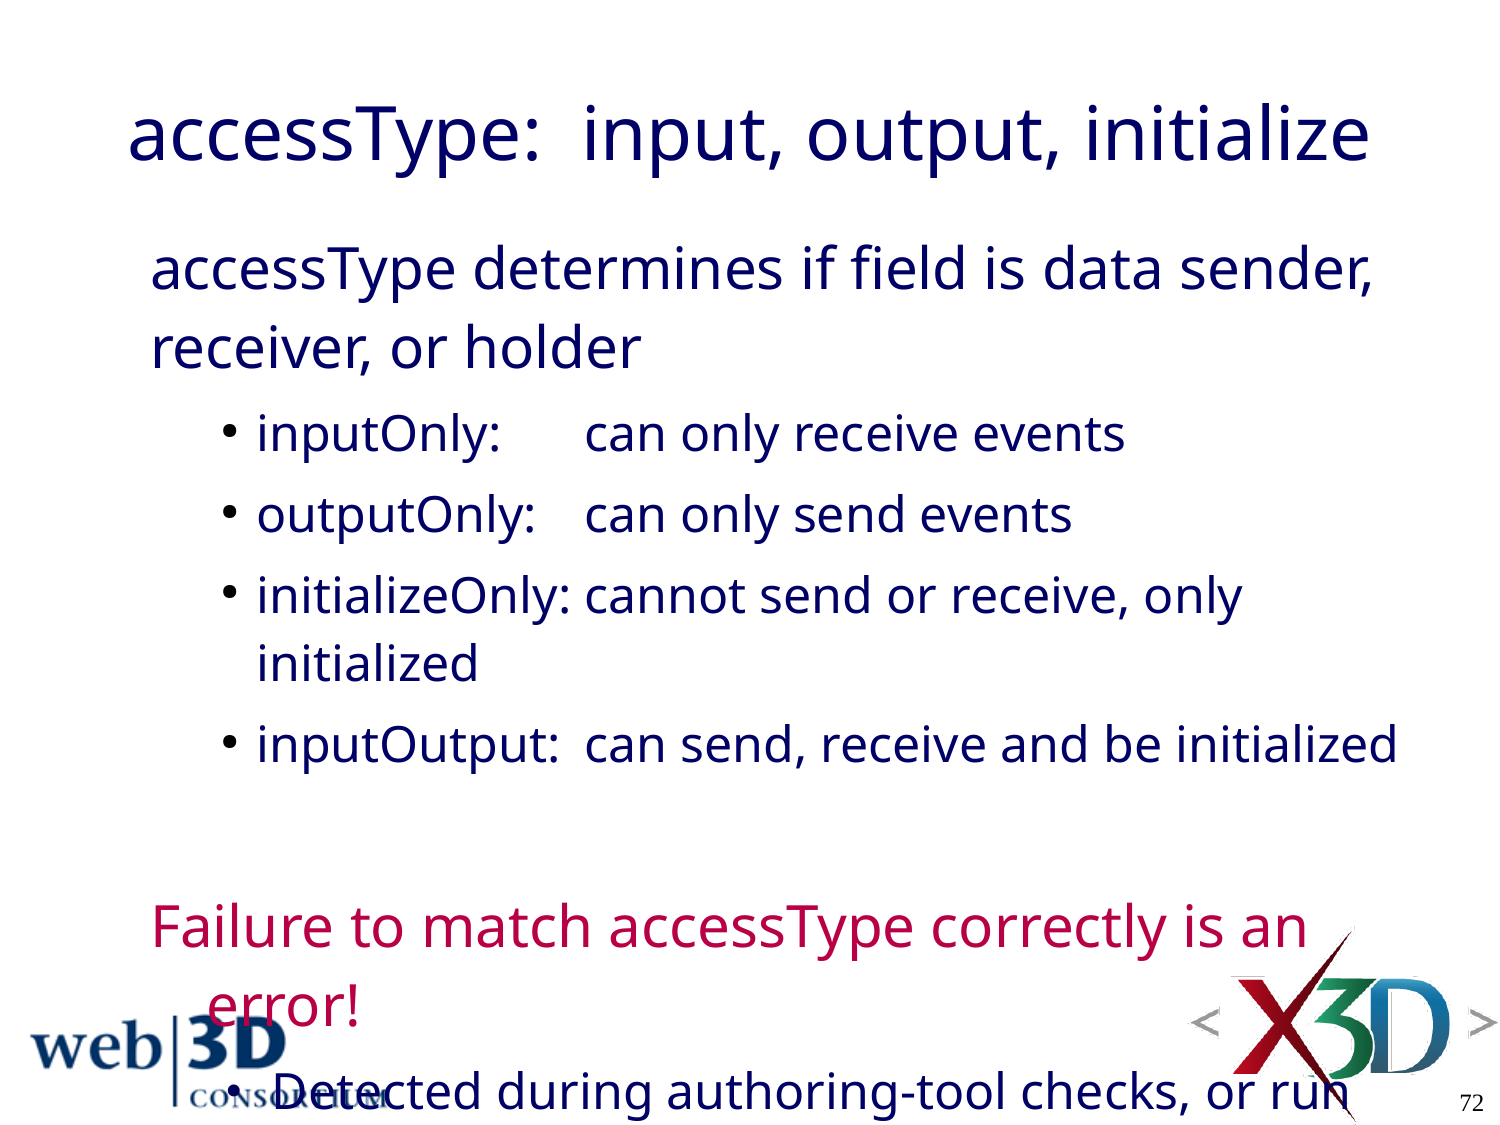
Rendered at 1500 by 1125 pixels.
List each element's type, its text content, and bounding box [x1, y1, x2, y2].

title accessType: input, output, initialize [112, 44, 1388, 218]
picture [215, 998, 231, 1007]
picture [294, 998, 312, 1022]
picture [12, 998, 413, 1118]
list accessType determines if field is data sender, receiver, or holder inputOnly: can only receive events outputOnly: can only send events initializeOnly: cannot send or receive, only initialized inputOutput: can send, receive and be initialized Failure to match accessType correctly is an error! Detected during authoring-tool checks, or run time [150, 227, 1463, 976]
picture [1187, 926, 1500, 1125]
